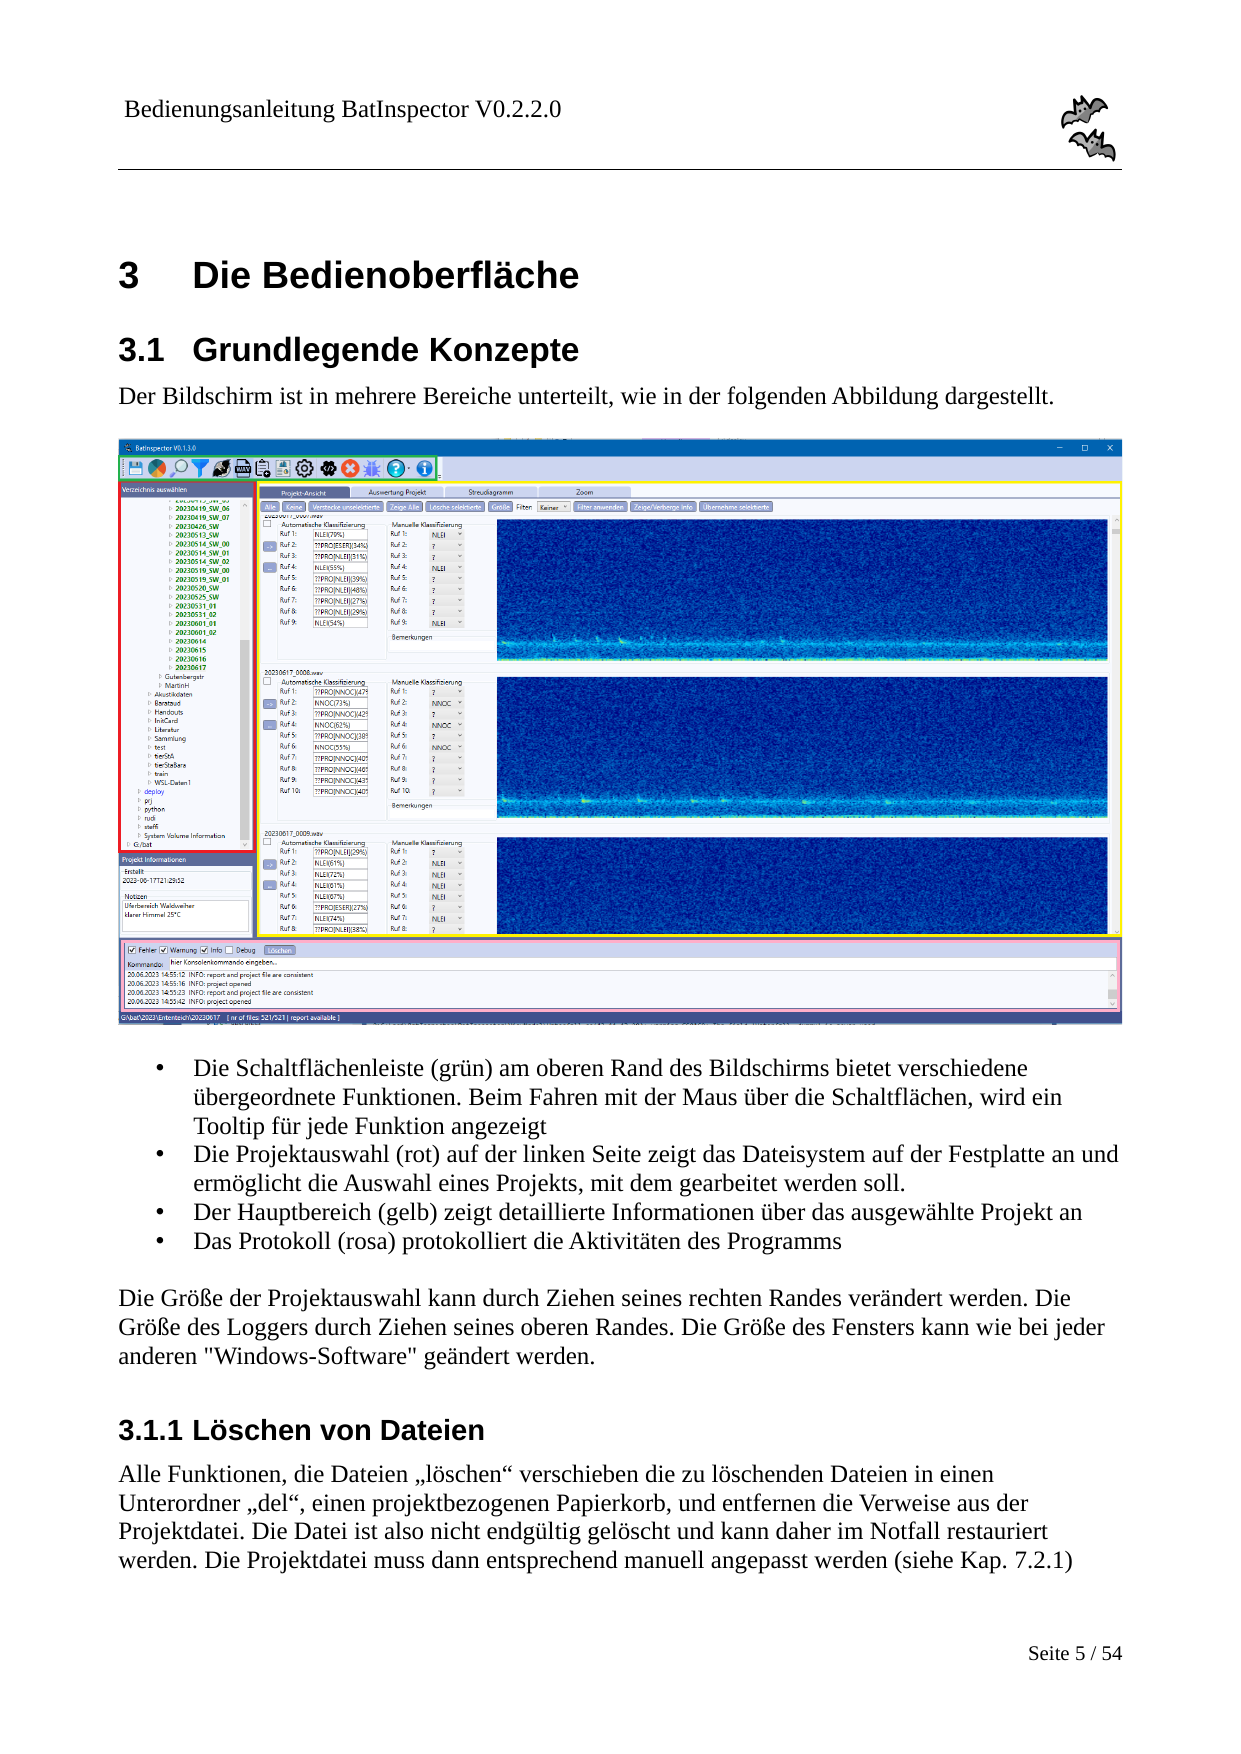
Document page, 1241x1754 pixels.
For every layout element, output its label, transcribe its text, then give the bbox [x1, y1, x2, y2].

list Der Hauptbereich (gelb) zeigt detaillierte Informationen über das ausgewählte Projekt an [156, 1197, 1122, 1226]
text Alle Funktionen, die Dateien „löschen“ verschieben die zu löschenden Dateien in einen Unterordner „del“, einen projektbezogenen Papierkorb, und entfernen die Verweise aus der Projektdatei. Die Datei ist also nicht endgültig gelöscht und kann daher im Notfall restauriert werden. Die Projektdatei muss dann entsprechend manuell angepasst werden (siehe Kap. 7.2.1) [118, 1459, 1122, 1574]
list Die Projektauswahl (rot) auf der linken Seite zeigt das Dateisystem auf der Festplatte an und ermöglicht die Auswahl eines Projekts, mit dem gearbeitet werden soll. [156, 1139, 1122, 1197]
subtitle Die Bedienoberfläche [118, 253, 1122, 297]
list Die Schaltflächenleiste (grün) am oberen Rand des Bildschirms bietet verschiedene übergeordnete Funktionen. Beim Fahren mit der Maus über die Schaltflächen, wird ein Tooltip für jede Funktion angezeigt [156, 1053, 1122, 1139]
subtitle Grundlegende Konzepte [118, 330, 1122, 369]
picture [118, 438, 1123, 1025]
subtitle Löschen von Dateien [118, 1413, 1122, 1446]
picture [1057, 95, 1120, 162]
list Das Protokoll (rosa) protokolliert die Aktivitäten des Programms [156, 1226, 1122, 1254]
text Der Bildschirm ist in mehrere Bereiche unterteilt, wie in der folgenden Abbildung dargestellt. [118, 381, 1122, 410]
text Die Größe der Projektauswahl kann durch Ziehen seines rechten Randes verändert werden. Die Größe des Loggers durch Ziehen seines oberen Randes. Die Größe des Fensters kann wie bei jeder anderen "Windows-Software" geändert werden. [118, 1283, 1122, 1369]
